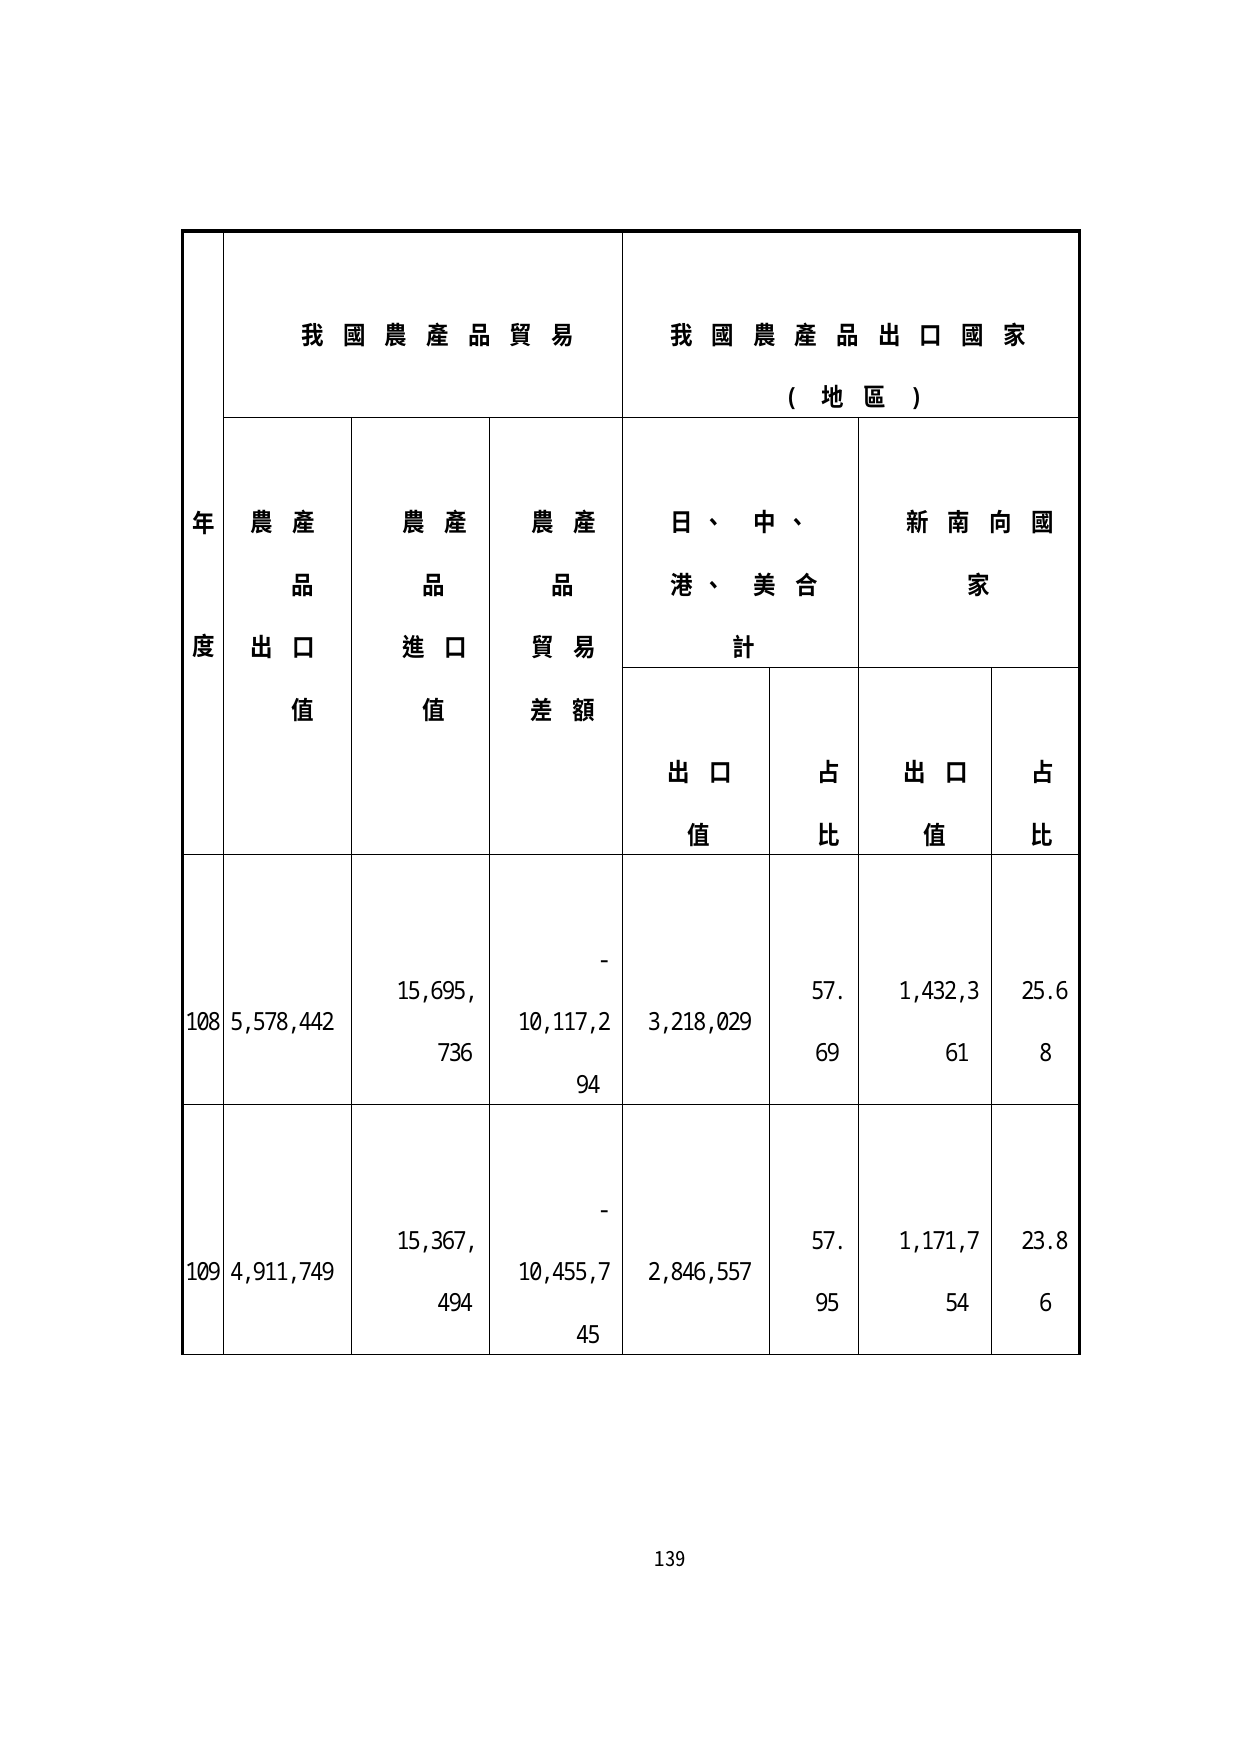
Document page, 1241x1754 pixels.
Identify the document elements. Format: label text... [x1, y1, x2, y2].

table_cell -10,455,745 [490, 1105, 622, 1354]
table_cell 5,578,442 [224, 855, 351, 1104]
table_cell 15,695,736 [352, 855, 489, 1104]
table_cell 57.69 [770, 855, 858, 1104]
table_cell 57.95 [770, 1105, 858, 1354]
table_cell 4,911,749 [224, 1105, 351, 1354]
table_cell 農產品 出口值 [224, 418, 351, 854]
table_cell 新南向國家 [859, 418, 1078, 667]
table_cell 日、中、港、美合計 [623, 418, 858, 667]
table_cell 23.86 [992, 1105, 1078, 1354]
table_cell 農產品 貿易差額 [490, 418, 622, 854]
table_cell 15,367,494 [352, 1105, 489, 1354]
table_cell 出口值 [859, 668, 991, 854]
table_cell 3,218,029 [623, 855, 769, 1104]
table_cell 109 [184, 1105, 223, 1354]
table_header 年 度 [184, 233, 223, 854]
table_cell 農產品 進口值 [352, 418, 489, 854]
table_cell 2,846,557 [623, 1105, 769, 1354]
table_header 我國農產品貿易 [224, 233, 622, 417]
table_cell 1,171,754 [859, 1105, 991, 1354]
table_cell 108 [184, 855, 223, 1104]
table_cell 25.68 [992, 855, 1078, 1104]
table_cell 占比 [770, 668, 858, 854]
table_header 我國農產品出口國家(地區) [623, 233, 1078, 417]
table_cell 占比 [992, 668, 1078, 854]
table_cell 出口值 [623, 668, 769, 854]
table_cell 1,432,361 [859, 855, 991, 1104]
table_cell -10,117,294 [490, 855, 622, 1104]
